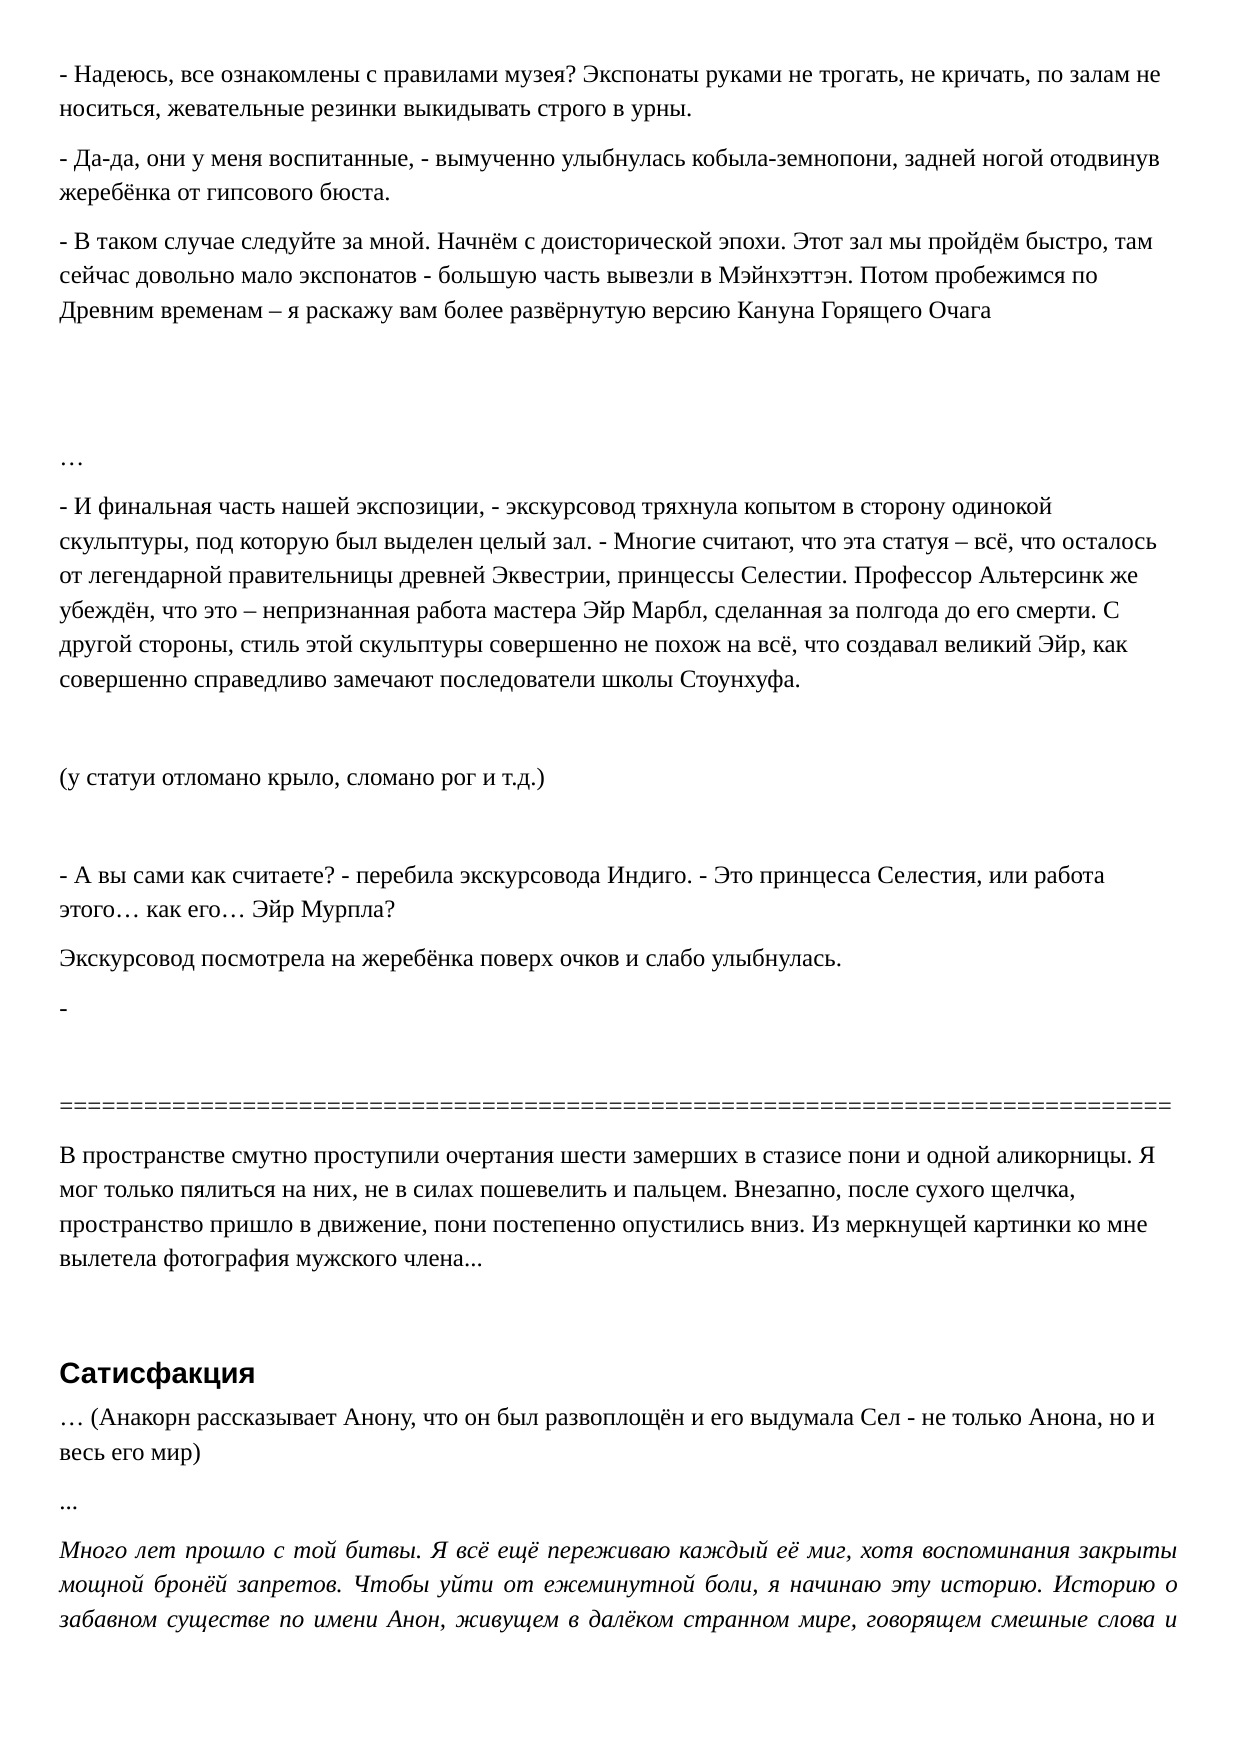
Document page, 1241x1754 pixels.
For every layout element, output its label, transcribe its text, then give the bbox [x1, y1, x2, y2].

subtitle Сатисфакция [59, 1356, 1181, 1390]
text В пространстве смутно проступили очертания шести замерших в стазисе пони и одной аликорницы. Я мог только пялиться на них, не в силах пошевелить и пальцем. Внезапно, после сухого щелчка, пространство пришло в движение, пони постепенно опустились вниз. Из меркнущей картинки ко мне вылетела фотография мужского члена... [59, 1140, 1181, 1272]
text Много лет прошло с той битвы. Я всё ещё переживаю каждый её миг, хотя воспоминания закрыты мощной бронёй запретов. Чтобы уйти от ежеминутной боли, я начинаю эту историю. Историю о забавном существе по имени Анон, живущем в далёком странном мире, говорящем смешные слова и [59, 1535, 1181, 1632]
text - Надеюсь, все ознакомлены с правилами музея? Экспонаты руками не трогать, не кричать, по залам не носиться, жевательные резинки выкидывать строго в урны. [59, 59, 1181, 122]
text - И финальная часть нашей экспозиции, - экскурсовод тряхнула копытом в сторону одинокой скульптуры, под которую был выделен целый зал. - Многие считают, что эта статуя – всё, что осталось от легендарной правительницы древней Эквестрии, принцессы Селестии. Профессор Альтерсинк же убеждён, что это – непризнанная работа мастера Эйр Марбл, сделанная за полгода до его смерти. С другой стороны, стиль этой скульптуры совершенно не похож на всё, что создавал великий Эйр, как совершенно справедливо замечают последователи школы Стоунхуфа. [59, 491, 1181, 692]
text - Да-да, они у меня воспитанные, - вымученно улыбнулась кобыла-земнопони, задней ногой отодвинув жеребёнка от гипсового бюста. [59, 143, 1181, 206]
text - В таком случае следуйте за мной. Начнём с доисторической эпохи. Этот зал мы пройдём быстро, там сейчас довольно мало экспонатов - большую часть вывезли в Мэйнхэттэн. Потом пробежимся по Древним временам – я раскажу вам более развёрнутую версию Кануна Горящего Очага [59, 226, 1181, 324]
text =============================================================================== [59, 1091, 1181, 1119]
text (у статуи отломано крыло, сломано рог и т.д.) [59, 762, 1181, 791]
text - [59, 993, 1181, 1021]
text … [59, 442, 1181, 471]
text - А вы сами как считаете? - перебила экскурсовода Индиго. - Это принцесса Селестия, или работа этого… как его… Эйр Мурпла? [59, 860, 1181, 923]
text Экскурсовод посмотрела на жеребёнка поверх очков и слабо улыбнулась. [59, 943, 1181, 972]
text … (Анакорн рассказывает Анону, что он был развоплощён и его выдумала Сел - не только Анона, но и весь его мир) [59, 1402, 1181, 1465]
text ... [59, 1486, 1181, 1514]
